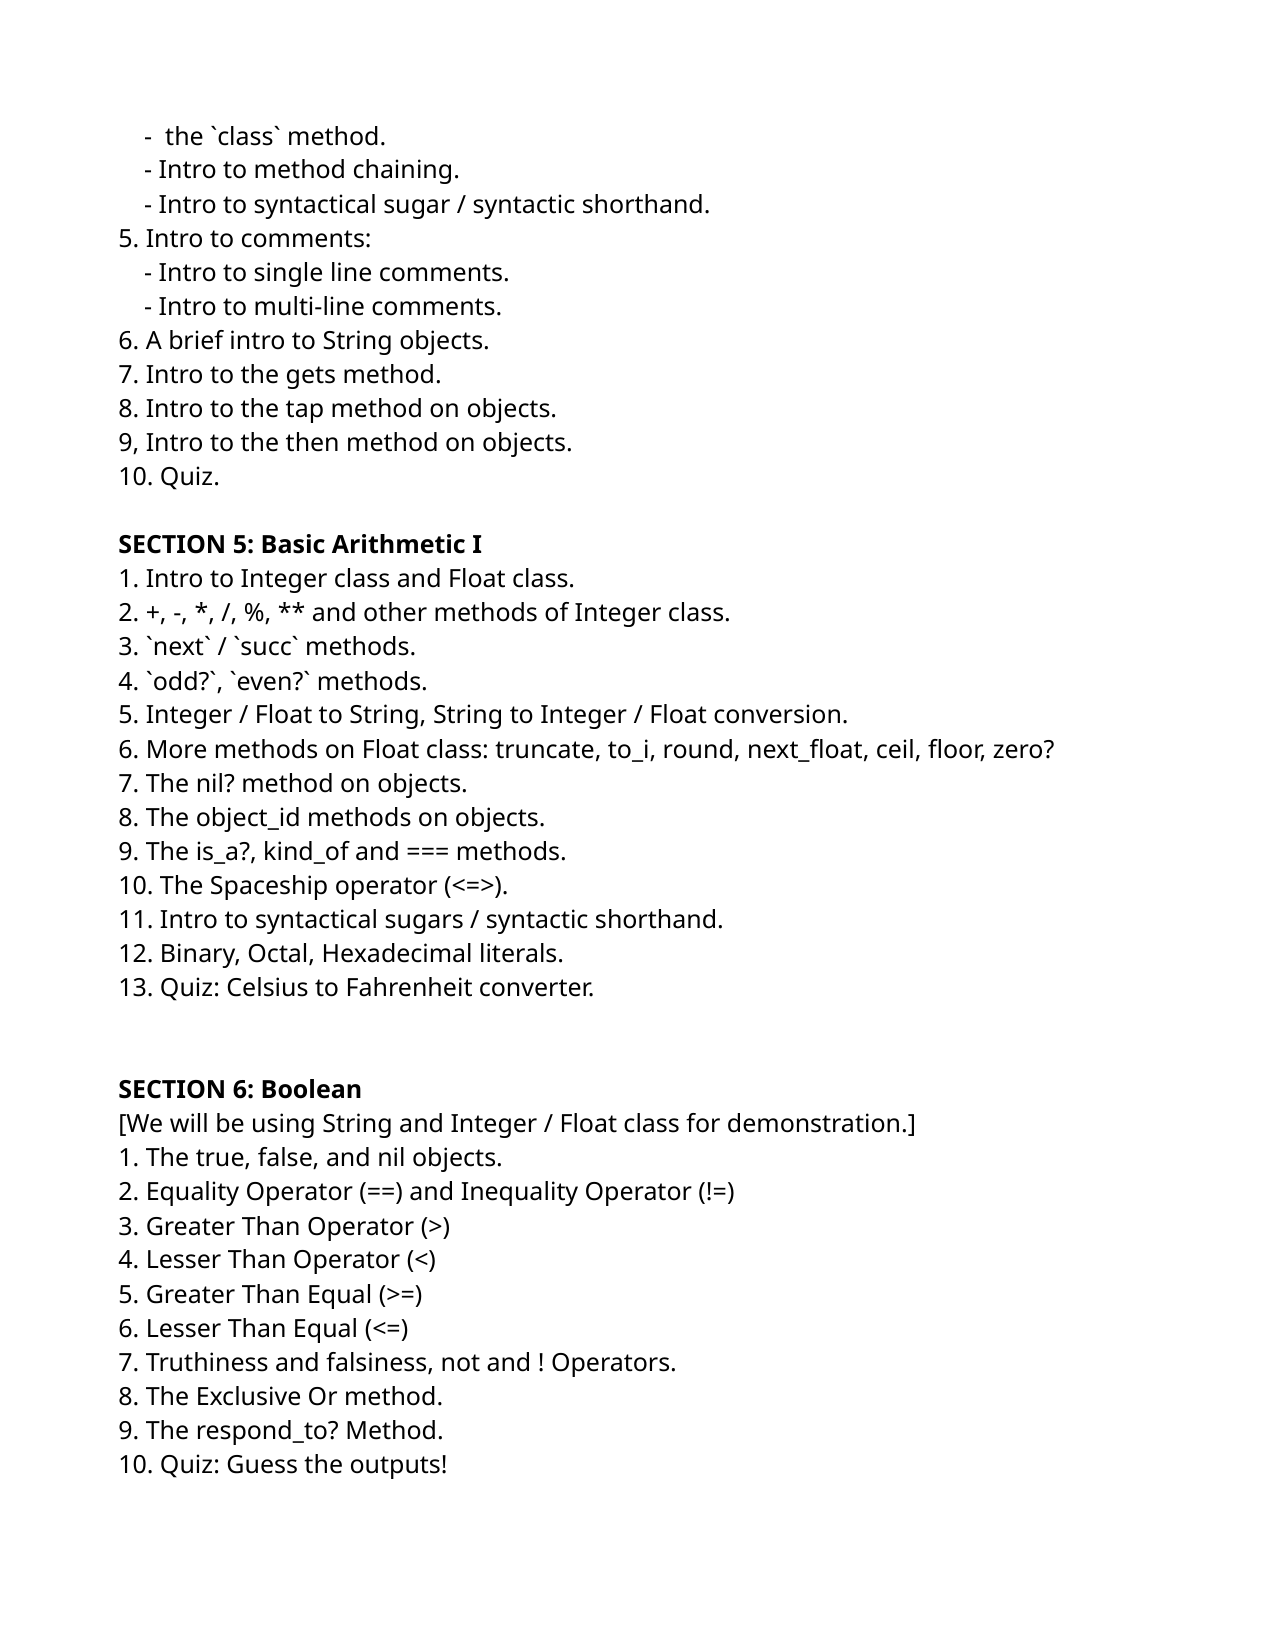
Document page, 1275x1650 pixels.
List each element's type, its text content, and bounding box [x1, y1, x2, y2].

text 10. The Spaceship operator (<=>). [118, 867, 1157, 902]
text 6. A brief intro to String objects. [118, 322, 1157, 357]
text [We will be using String and Integer / Float class for demonstration.] [118, 1106, 1157, 1140]
text 5. Integer / Float to String, String to Integer / Float conversion. [118, 697, 1157, 731]
text 9. The respond_to? Method. [118, 1412, 1157, 1447]
text 12. Binary, Octal, Hexadecimal literals. [118, 936, 1157, 970]
text 9. The is_a?, kind_of and === methods. [118, 833, 1157, 867]
text 6. Lesser Than Equal (<=) [118, 1310, 1157, 1344]
text 7. The nil? method on objects. [118, 765, 1157, 799]
text 8. The object_id methods on objects. [118, 799, 1157, 833]
text 1. The true, false, and nil objects. [118, 1140, 1157, 1174]
text SECTION 6: Boolean [118, 1072, 1157, 1106]
text - Intro to multi-line comments. [118, 288, 1157, 322]
text - Intro to syntactical sugar / syntactic shorthand. [118, 186, 1157, 220]
text 8. Intro to the tap method on objects. [118, 391, 1157, 425]
text 4. Lesser Than Operator (<) [118, 1242, 1157, 1276]
text 3. `next` / `succ` methods. [118, 629, 1157, 663]
text 4. `odd?`, `even?` methods. [118, 663, 1157, 697]
text 3. Greater Than Operator (>) [118, 1208, 1157, 1242]
text 5. Intro to comments: [118, 220, 1157, 254]
text 7. Intro to the gets method. [118, 357, 1157, 391]
text 1. Intro to Integer class and Float class. [118, 561, 1157, 595]
text 2. Equality Operator (==) and Inequality Operator (!=) [118, 1174, 1157, 1208]
text 6. More methods on Float class: truncate, to_i, round, next_float, ceil, floor, zero? [118, 731, 1157, 765]
text 13. Quiz: Celsius to Fahrenheit converter. [118, 970, 1157, 1004]
text 9, Intro to the then method on objects. [118, 425, 1157, 459]
text 7. Truthiness and falsiness, not and ! Operators. [118, 1344, 1157, 1378]
text 11. Intro to syntactical sugars / syntactic shorthand. [118, 902, 1157, 936]
text - Intro to method chaining. [118, 152, 1157, 186]
text 5. Greater Than Equal (>=) [118, 1276, 1157, 1310]
text 10. Quiz: Guess the outputs! [118, 1447, 1157, 1481]
text SECTION 5: Basic Arithmetic I [118, 527, 1157, 561]
text 2. +, -, *, /, %, ** and other methods of Integer class. [118, 595, 1157, 629]
text - Intro to single line comments. [118, 254, 1157, 288]
text 10. Quiz. [118, 459, 1157, 493]
text 8. The Exclusive Or method. [118, 1378, 1157, 1412]
text - the `class` method. [118, 118, 1157, 152]
